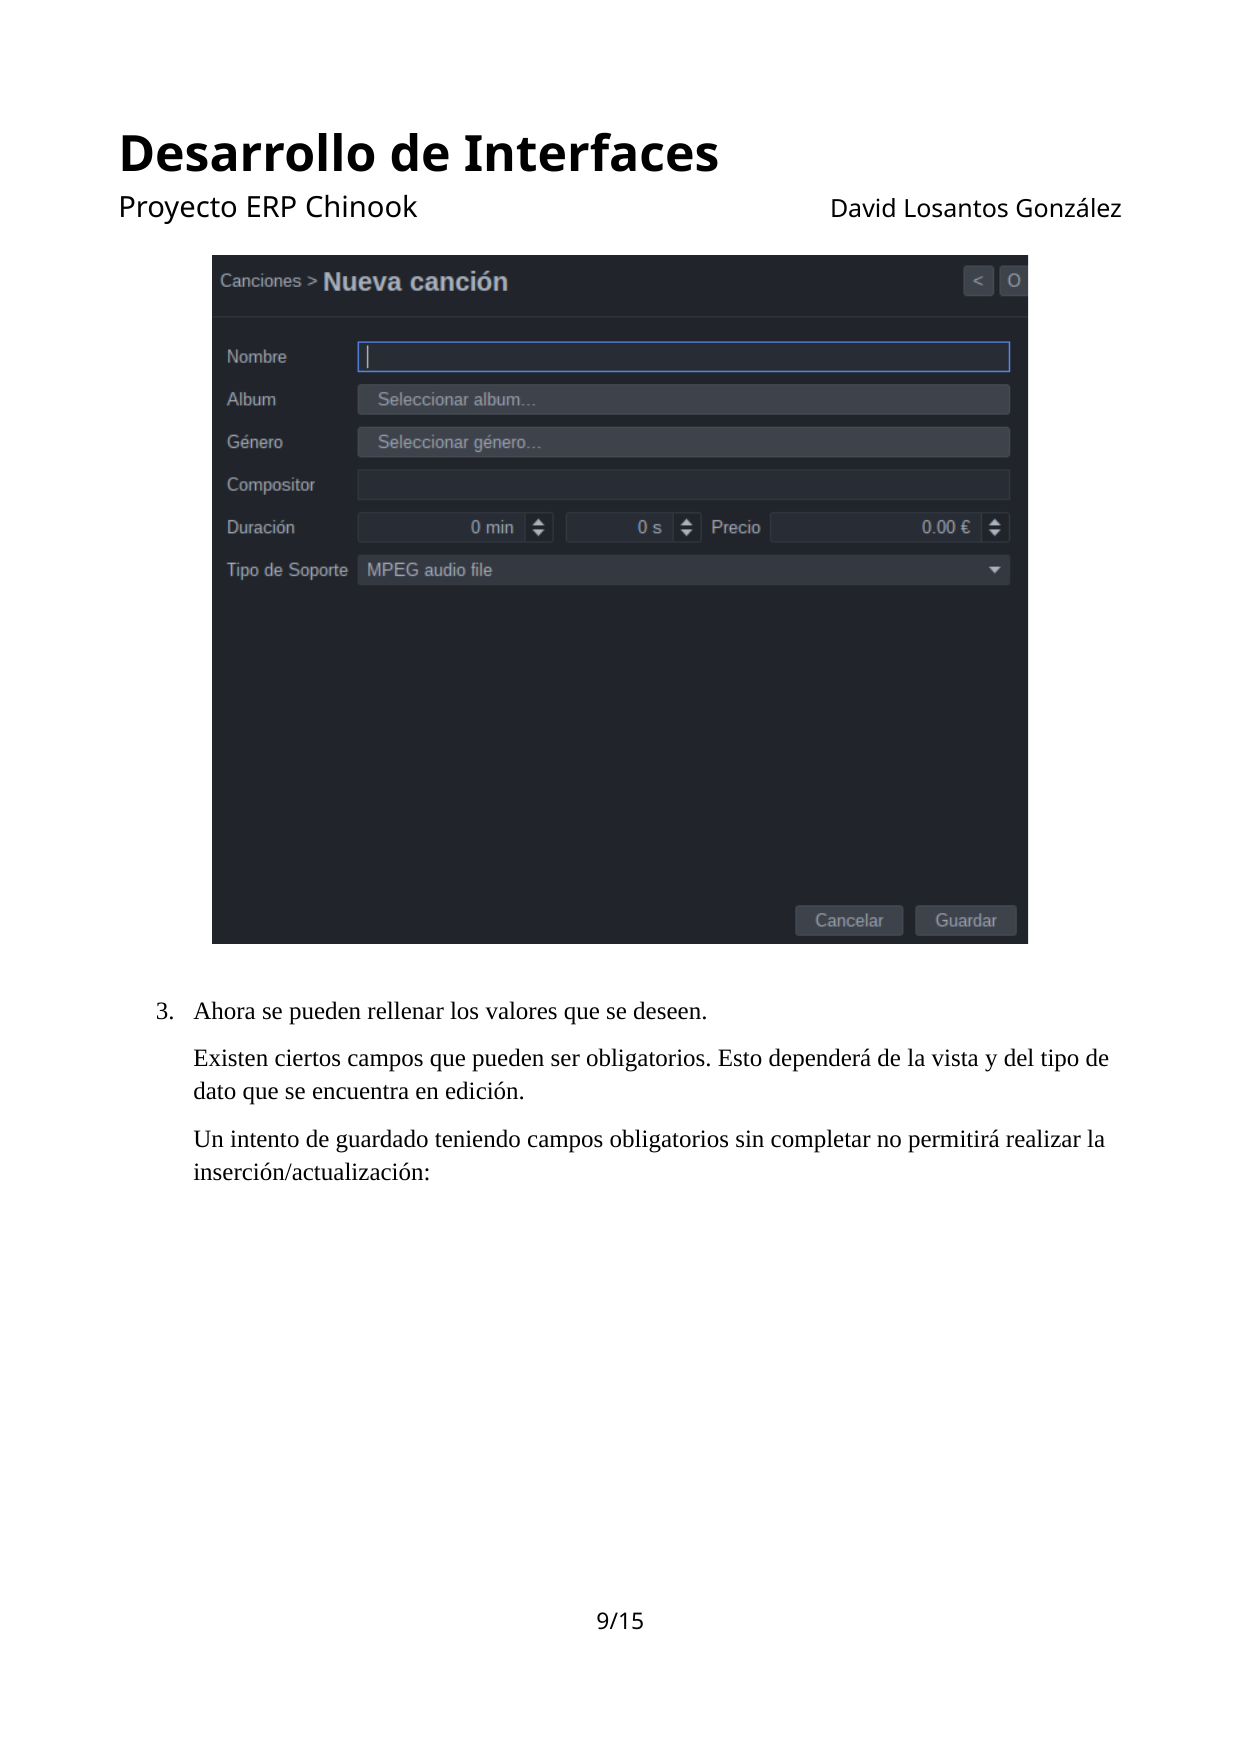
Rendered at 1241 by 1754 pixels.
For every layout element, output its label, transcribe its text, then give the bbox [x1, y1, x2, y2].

picture [212, 255, 1029, 944]
list Existen ciertos campos que pueden ser obligatorios. Esto dependerá de la vista y del tipo de dato que se encuentra en edición. [156, 1043, 1122, 1105]
list Un intento de guardado teniendo campos obligatorios sin completar no permitirá realizar la inserción/actualización: [156, 1124, 1122, 1186]
list Ahora se pueden rellenar los valores que se deseen. [156, 996, 1122, 1024]
